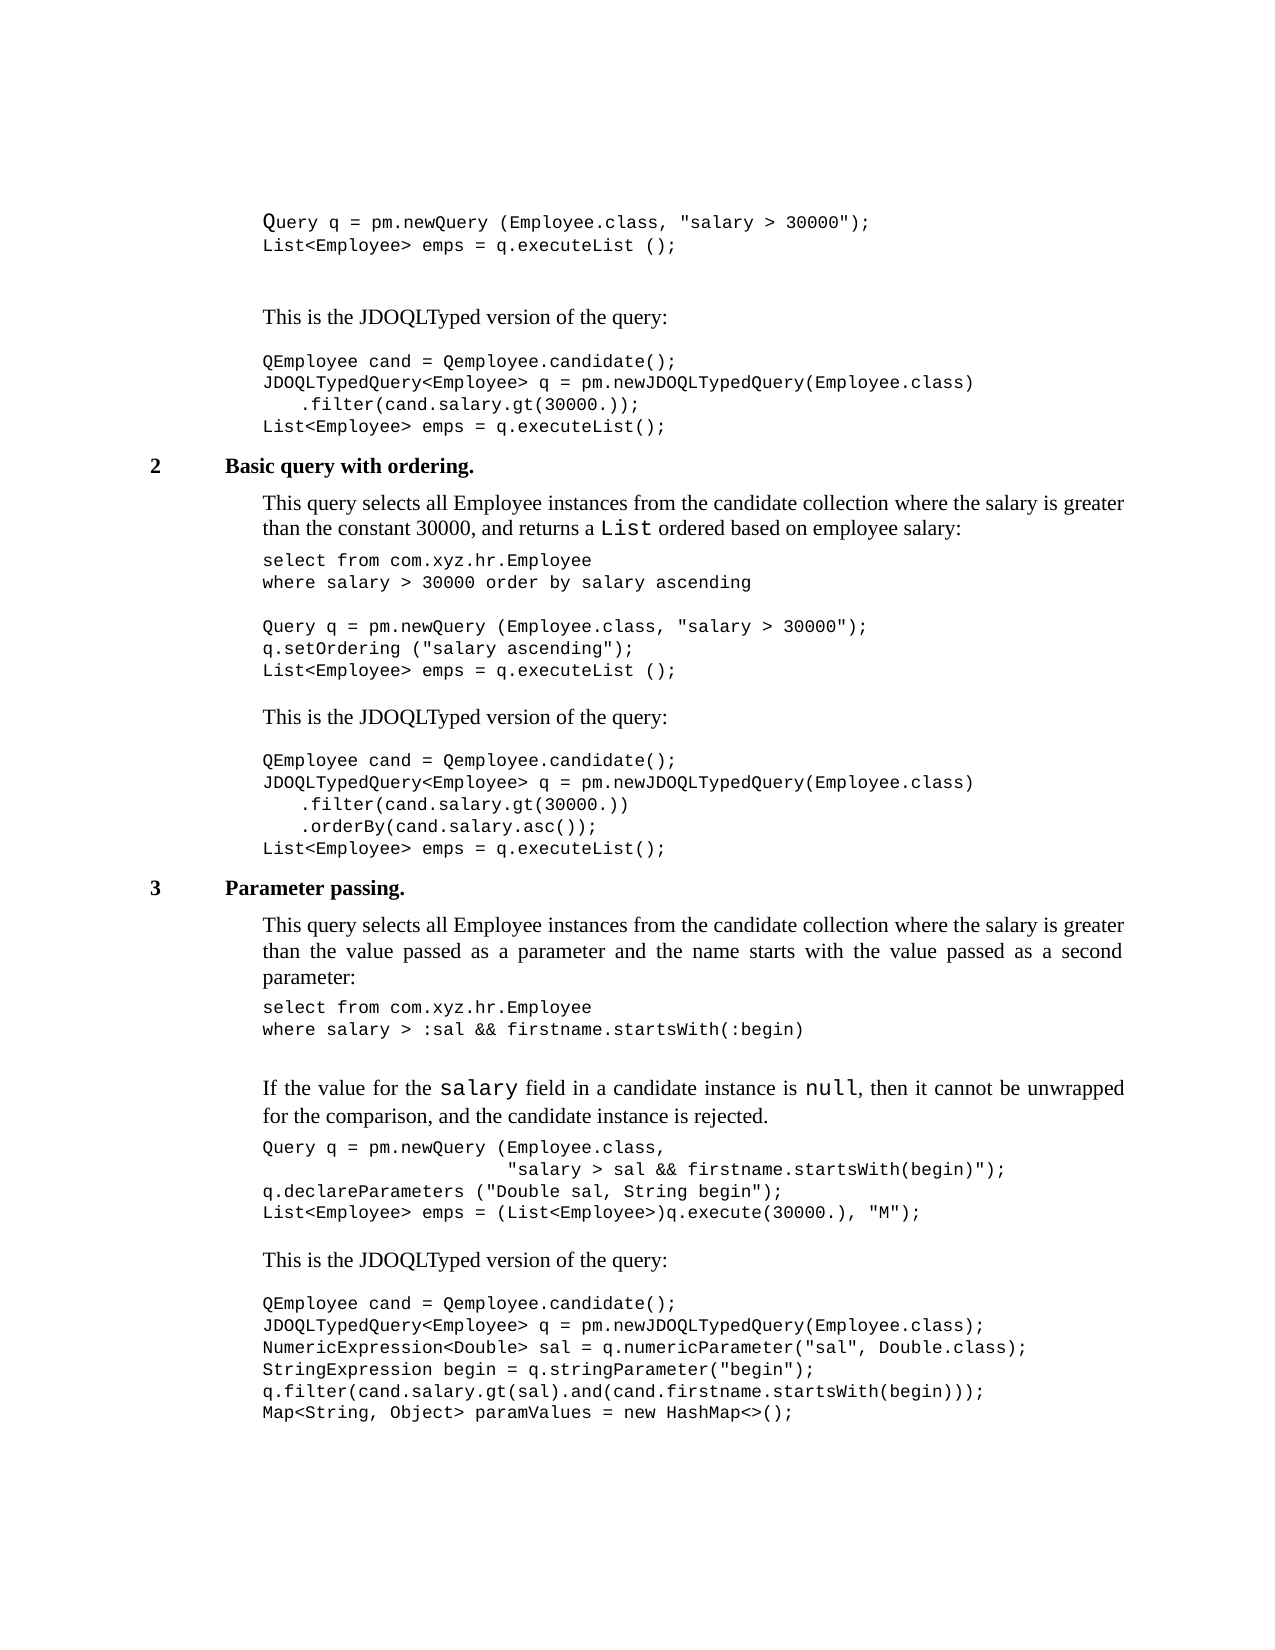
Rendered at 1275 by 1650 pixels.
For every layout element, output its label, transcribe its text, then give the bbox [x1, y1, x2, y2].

text List<Employee> emps = q.executeList (); [262, 660, 1125, 682]
subtitle Basic query with ordering. [150, 452, 1125, 478]
text If the value for the salary field in a candidate instance is null, then it cannot be unwrapped for the comparison, and the candidate instance is rejected. [262, 1075, 1125, 1128]
text JDOQLTypedQuery<Employee> q = pm.newJDOQLTypedQuery(Employee.class) [262, 372, 1125, 394]
text "salary > sal && firstname.startsWith(begin)"); [262, 1158, 1125, 1180]
text QEmployee cand = Qemployee.candidate(); [262, 350, 1125, 372]
text This is the JDOQLTyped version of the query: [262, 1246, 1125, 1272]
text .orderBy(cand.salary.asc()); [262, 816, 1125, 838]
text q.declareParameters ("Double sal, String begin"); [262, 1180, 1125, 1202]
text q.filter(cand.salary.gt(sal).and(cand.firstname.startsWith(begin))); [262, 1380, 1125, 1402]
text This is the JDOQLTyped version of the query: [262, 703, 1125, 729]
text QEmployee cand = Qemployee.candidate(); [262, 1293, 1125, 1315]
text select from com.xyz.hr.Employee where salary > :sal && firstname.startsWith(:begin) [262, 997, 1125, 1041]
text List<Employee> emps = q.executeList(); [262, 416, 1125, 438]
text This query selects all Employee instances from the candidate collection where the salary is greater than the value passed as a parameter and the name starts with the value passed as a second parameter: [262, 911, 1125, 989]
text This is the JDOQLTyped version of the query: [262, 303, 1125, 329]
text List<Employee> emps = q.executeList (); [262, 235, 1125, 257]
text JDOQLTypedQuery<Employee> q = pm.newJDOQLTypedQuery(Employee.class); [262, 1315, 1125, 1337]
text StringExpression begin = q.stringParameter("begin"); [262, 1358, 1125, 1380]
text This query selects all Employee instances from the candidate collection where the salary is greater than the constant 30000, and returns a List ordered based on employee salary: [262, 489, 1125, 542]
text select from com.xyz.hr.Employee where salary > 30000 order by salary ascending [262, 550, 1125, 594]
text JDOQLTypedQuery<Employee> q = pm.newJDOQLTypedQuery(Employee.class) [262, 772, 1125, 794]
text .filter(cand.salary.gt(30000.)) [262, 794, 1125, 816]
text Query q = pm.newQuery (Employee.class, "salary > 30000"); [262, 616, 1125, 638]
text q.setOrdering ("salary ascending"); [262, 638, 1125, 660]
text List<Employee> emps = q.executeList(); [262, 838, 1125, 860]
text NumericExpression<Double> sal = q.numericParameter("sal", Double.class); [262, 1337, 1125, 1358]
text .filter(cand.salary.gt(30000.)); [262, 394, 1125, 416]
text Map<String, Object> paramValues = new HashMap<>(); [262, 1402, 1125, 1424]
text QEmployee cand = Qemployee.candidate(); [262, 750, 1125, 772]
text List<Employee> emps = (List<Employee>)q.execute(30000.), "M"); [262, 1202, 1125, 1224]
text Query q = pm.newQuery (Employee.class, [262, 1137, 1125, 1158]
subtitle Parameter passing. [150, 874, 1125, 900]
text Query q = pm.newQuery (Employee.class, "salary > 30000"); [262, 210, 1125, 235]
